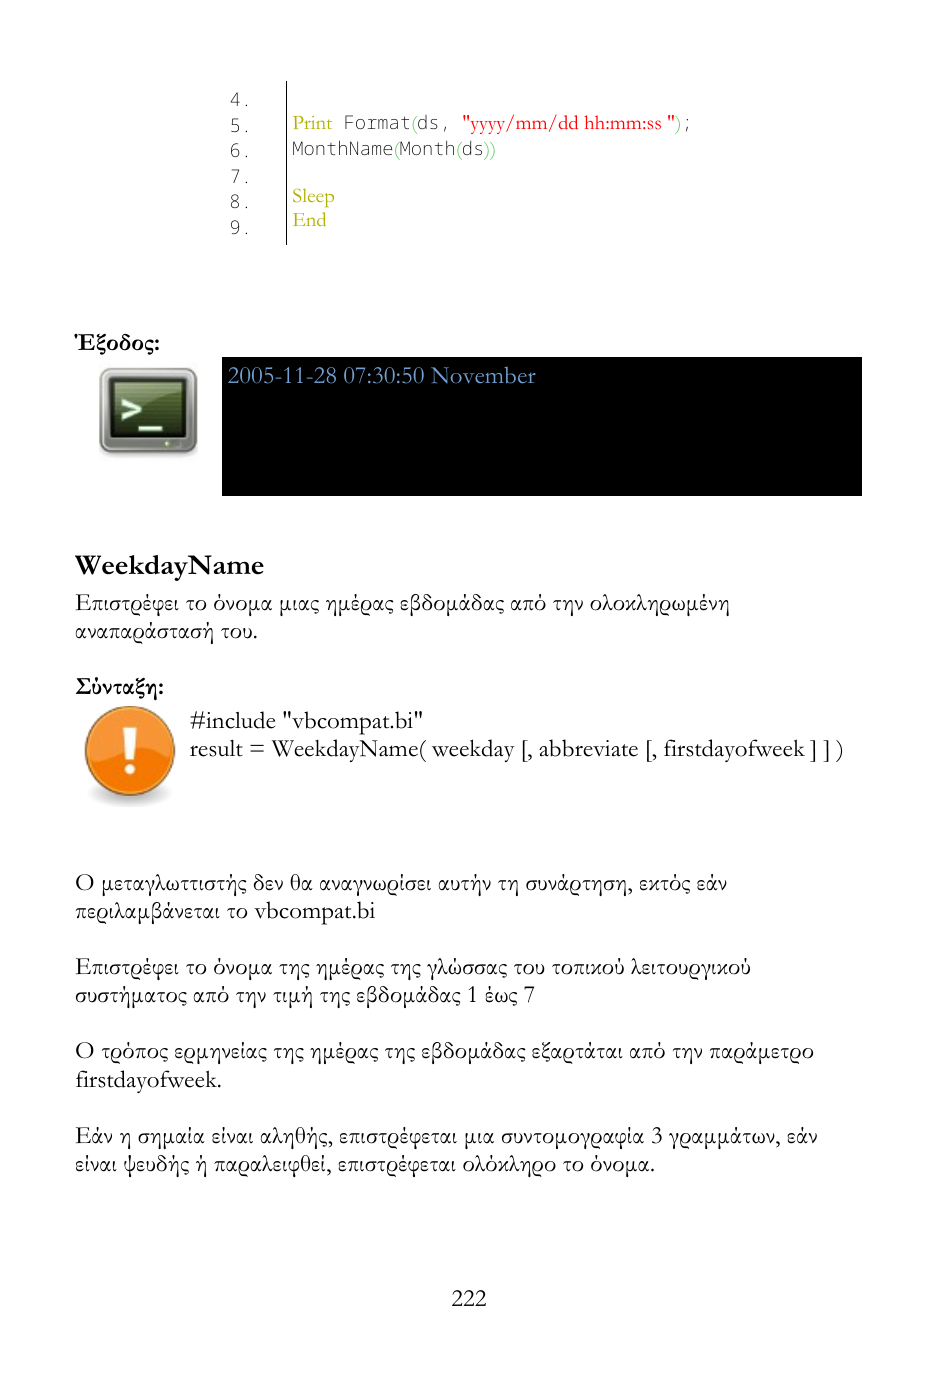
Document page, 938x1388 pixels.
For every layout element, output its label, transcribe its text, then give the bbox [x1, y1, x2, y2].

text Ο τρόπος ερμηνείας της ημέρας της εβδομάδας εξαρτάται από την παράμετρο firstdayofweek. [75, 1037, 862, 1093]
text Σύνταξη: [75, 673, 862, 701]
picture [98, 362, 199, 463]
text Επιστρέφει το όνομα της ημέρας της γλώσσας του τοπικού λειτουργικού συστήματος από την τιμή της εβδομάδας 1 έως 7 [75, 953, 862, 1009]
table_header [75, 701, 183, 840]
table_header [180, 75, 863, 272]
table_header [186, 81, 286, 245]
table_header [75, 357, 222, 496]
table_header Print Format(ds, "yyyy/mm/dd hh:mm:ss "); MonthName(Month(ds)) Sleep End [287, 81, 857, 245]
table_header [75, 75, 180, 272]
subtitle WeekdayName [75, 549, 862, 582]
table_header #include "vbcompat.bi" result = WeekdayName( weekday [, abbreviate [, firstdayofweek ] ] ) [184, 701, 863, 840]
text Επιστρέφει το όνομα μιας ημέρας εβδομάδας από την ολοκληρωμένη αναπαράστασή του. [75, 588, 862, 644]
table_header 2005-11-28 07:30:50 November [222, 357, 862, 496]
text Εάν η σημαία είναι αληθής, επιστρέφεται μια συντομογραφία 3 γραμμάτων, εάν είναι ψευδής ή παραλειφθεί, επιστρέφεται ολόκληρο το όνομα. [75, 1122, 862, 1178]
picture [79, 706, 180, 807]
text Ο μεταγλωττιστής δεν θα αναγνωρίσει αυτήν τη συνάρτηση, εκτός εάν περιλαμβάνεται το vbcompat.bi [75, 868, 862, 925]
text Έξοδος: [75, 328, 862, 357]
